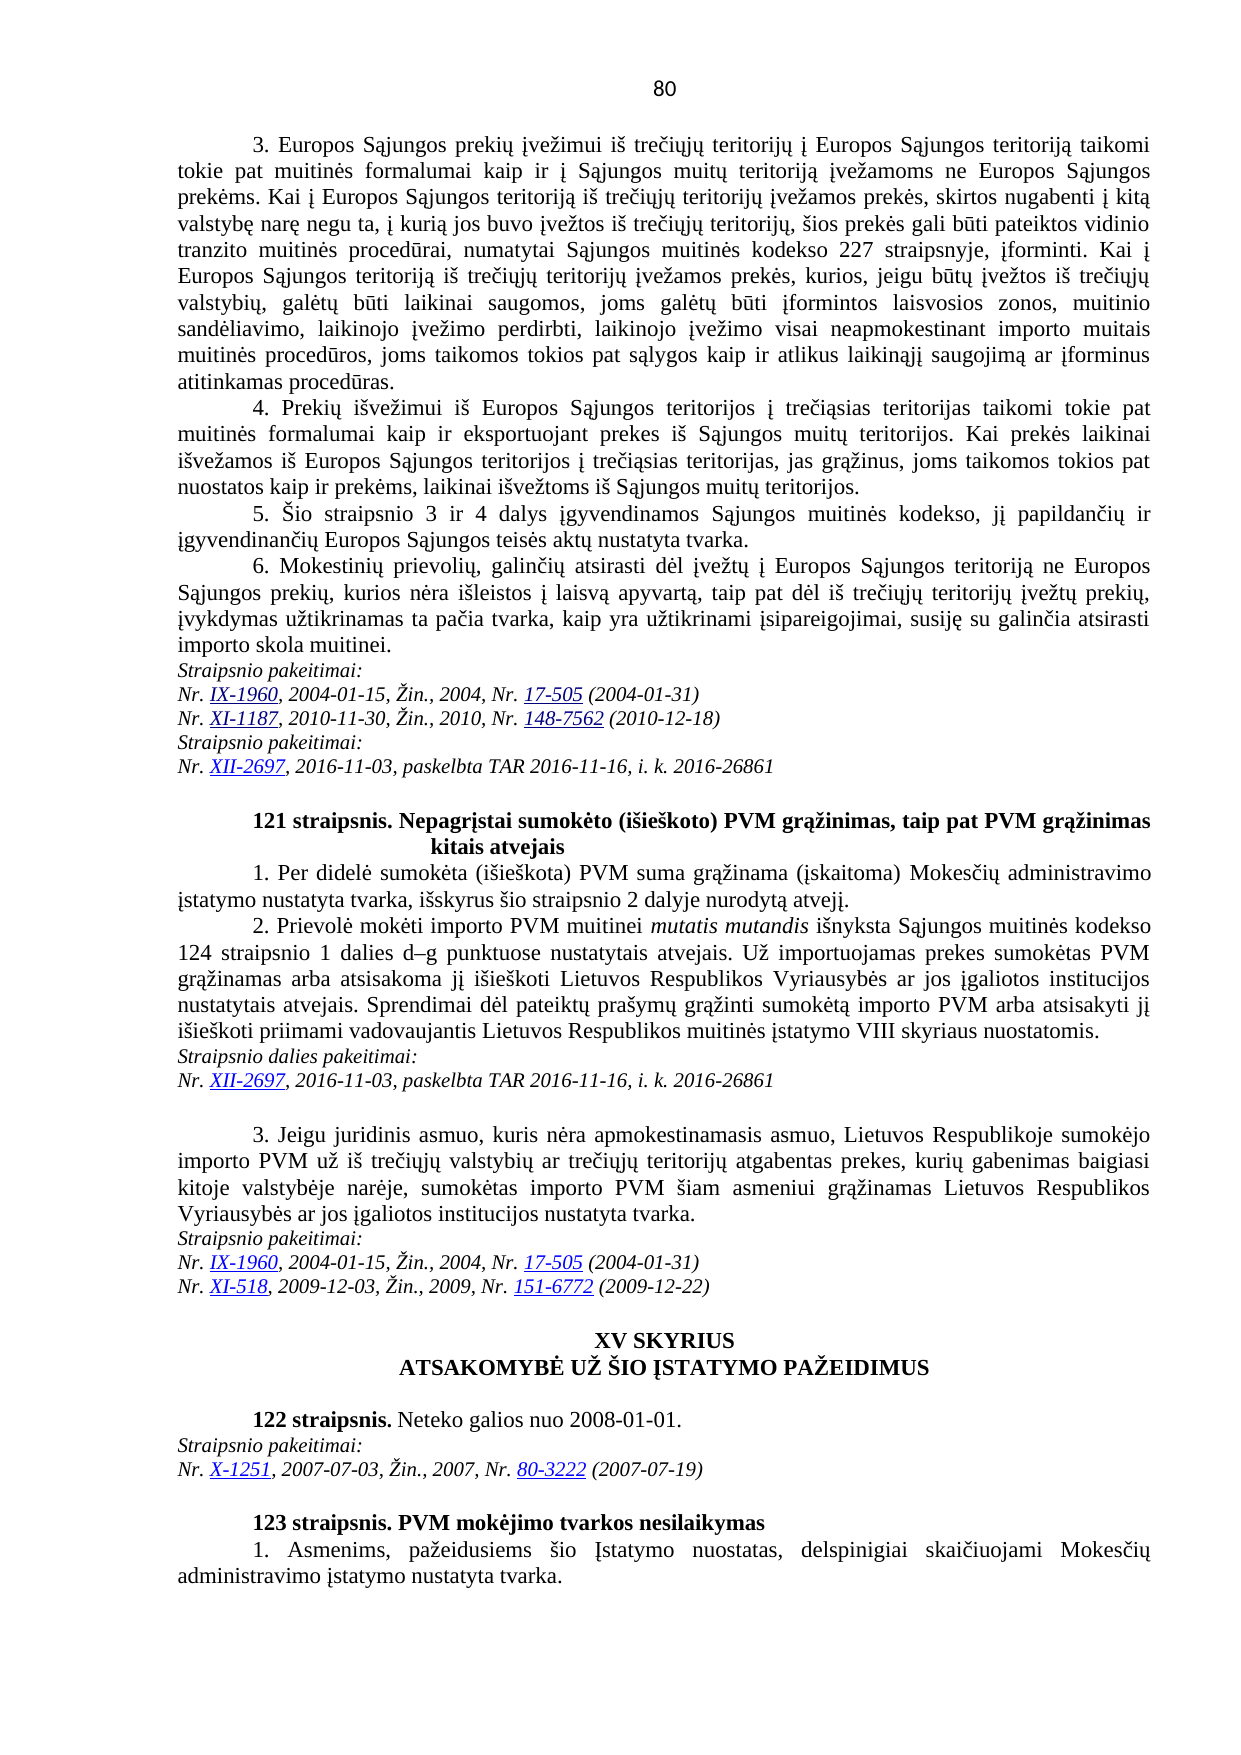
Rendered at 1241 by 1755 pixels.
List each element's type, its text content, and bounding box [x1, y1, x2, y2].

text 4. Prekių išvežimui iš Europos Sąjungos teritorijos į trečiąsias teritorijas taikomi tokie pat muitinės formalumai kaip ir eksportuojant prekes iš Sąjungos muitų teritorijos. Kai prekės laikinai išvežamos iš Europos Sąjungos teritorijos į trečiąsias teritorijas, jas grąžinus, joms taikomos tokios pat nuostatos kaip ir prekėms, laikinai išvežtoms iš Sąjungos muitų teritorijos. [177, 394, 1152, 499]
text XV SKYRIUS [177, 1327, 1152, 1353]
text Nr. XI-1187, 2010-11-30, Žin., 2010, Nr. 148-7562 (2010-12-18) [177, 706, 1152, 730]
text ATSAKOMYBĖ UŽ ŠIO ĮSTATYMO PAŽEIDIMUS [177, 1353, 1152, 1380]
text 123 straipsnis. PVM mokėjimo tvarkos nesilaikymas [177, 1509, 1152, 1536]
text Nr. XI-518, 2009-12-03, Žin., 2009, Nr. 151-6772 (2009-12-22) [177, 1274, 1152, 1298]
text 5. Šio straipsnio 3 ir 4 dalys įgyvendinamos Sąjungos muitinės kodekso, jį papildančių ir įgyvendinančių Europos Sąjungos teisės aktų nustatyta tvarka. [177, 499, 1152, 552]
text Straipsnio pakeitimai: [177, 1226, 1152, 1250]
text Nr. IX-1960, 2004-01-15, Žin., 2004, Nr. 17-505 (2004-01-31) [177, 1250, 1152, 1274]
text 3. Europos Sąjungos prekių įvežimui iš trečiųjų teritorijų į Europos Sąjungos teritoriją taikomi tokie pat muitinės formalumai kaip ir į Sąjungos muitų teritoriją įvežamoms ne Europos Sąjungos prekėms. Kai į Europos Sąjungos teritoriją iš trečiųjų teritorijų įvežamos prekės, skirtos nugabenti į kitą valstybę narę negu ta, į kurią jos buvo įvežtos iš trečiųjų teritorijų, šios prekės gali būti pateiktos vidinio tranzito muitinės procedūrai, numatytai Sąjungos muitinės kodekso 227 straipsnyje, įforminti. Kai į Europos Sąjungos teritoriją iš trečiųjų teritorijų įvežamos prekės, kurios, jeigu būtų įvežtos iš trečiųjų valstybių, galėtų būti laikinai saugomos, joms galėtų būti įformintos laisvosios zonos, muitinio sandėliavimo, laikinojo įvežimo perdirbti, laikinojo įvežimo visai neapmokestinant importo muitais muitinės procedūros, joms taikomos tokios pat sąlygos kaip ir atlikus laikinąjį saugojimą ar įforminus atitinkamas procedūras. [177, 131, 1152, 394]
text Straipsnio pakeitimai: [177, 730, 1152, 754]
text Nr. X-1251, 2007-07-03, Žin., 2007, Nr. 80-3222 (2007-07-19) [177, 1457, 1152, 1481]
text Nr. IX-1960, 2004-01-15, Žin., 2004, Nr. 17-505 (2004-01-31) [177, 682, 1152, 706]
text 1. Per didelė sumokėta (išieškota) PVM suma grąžinama (įskaitoma) Mokesčių administravimo įstatymo nustatyta tvarka, išskyrus šio straipsnio 2 dalyje nurodytą atvejį. [177, 859, 1152, 912]
text 122 straipsnis. Neteko galios nuo 2008-01-01. [177, 1406, 1152, 1433]
text 1. Asmenims, pažeidusiems šio Įstatymo nuostatas, delspinigiai skaičiuojami Mokesčių administravimo įstatymo nustatyta tvarka. [177, 1536, 1152, 1588]
text 6. Mokestinių prievolių, galinčių atsirasti dėl įvežtų į Europos Sąjungos teritoriją ne Europos Sąjungos prekių, kurios nėra išleistos į laisvą apyvartą, taip pat dėl iš trečiųjų teritorijų įvežtų prekių, įvykdymas užtikrinamas ta pačia tvarka, kaip yra užtikrinami įsipareigojimai, susiję su galinčia atsirasti importo skola muitinei. [177, 552, 1152, 658]
text Nr. XII-2697, 2016-11-03, paskelbta TAR 2016-11-16, i. k. 2016-26861 [177, 754, 1152, 778]
text Straipsnio pakeitimai: [177, 658, 1152, 682]
text Straipsnio dalies pakeitimai: [177, 1044, 1152, 1068]
text 3. Jeigu juridinis asmuo, kuris nėra apmokestinamasis asmuo, Lietuvos Respublikoje sumokėjo importo PVM už iš trečiųjų valstybių ar trečiųjų teritorijų atgabentas prekes, kurių gabenimas baigiasi kitoje valstybėje narėje, sumokėtas importo PVM šiam asmeniui grąžinamas Lietuvos Respublikos Vyriausybės ar jos įgaliotos institucijos nustatyta tvarka. [177, 1121, 1152, 1226]
text 2. Prievolė mokėti importo PVM muitinei mutatis mutandis išnyksta Sąjungos muitinės kodekso 124 straipsnio 1 dalies d–g punktuose nustatytais atvejais. Už importuojamas prekes sumokėtas PVM grąžinamas arba atsisakoma jį išieškoti Lietuvos Respublikos Vyriausybės ar jos įgaliotos institucijos nustatytais atvejais. Sprendimai dėl pateiktų prašymų grąžinti sumokėtą importo PVM arba atsisakyti jį išieškoti priimami vadovaujantis Lietuvos Respublikos muitinės įstatymo VIII skyriaus nuostatomis. [177, 912, 1152, 1044]
text Straipsnio pakeitimai: [177, 1433, 1152, 1457]
text 121 straipsnis. Nepagrįstai sumokėto (išieškoto) PVM grąžinimas, taip pat PVM grąžinimas kitais atvejais [252, 807, 1152, 859]
text Nr. XII-2697, 2016-11-03, paskelbta TAR 2016-11-16, i. k. 2016-26861 [177, 1068, 1152, 1092]
